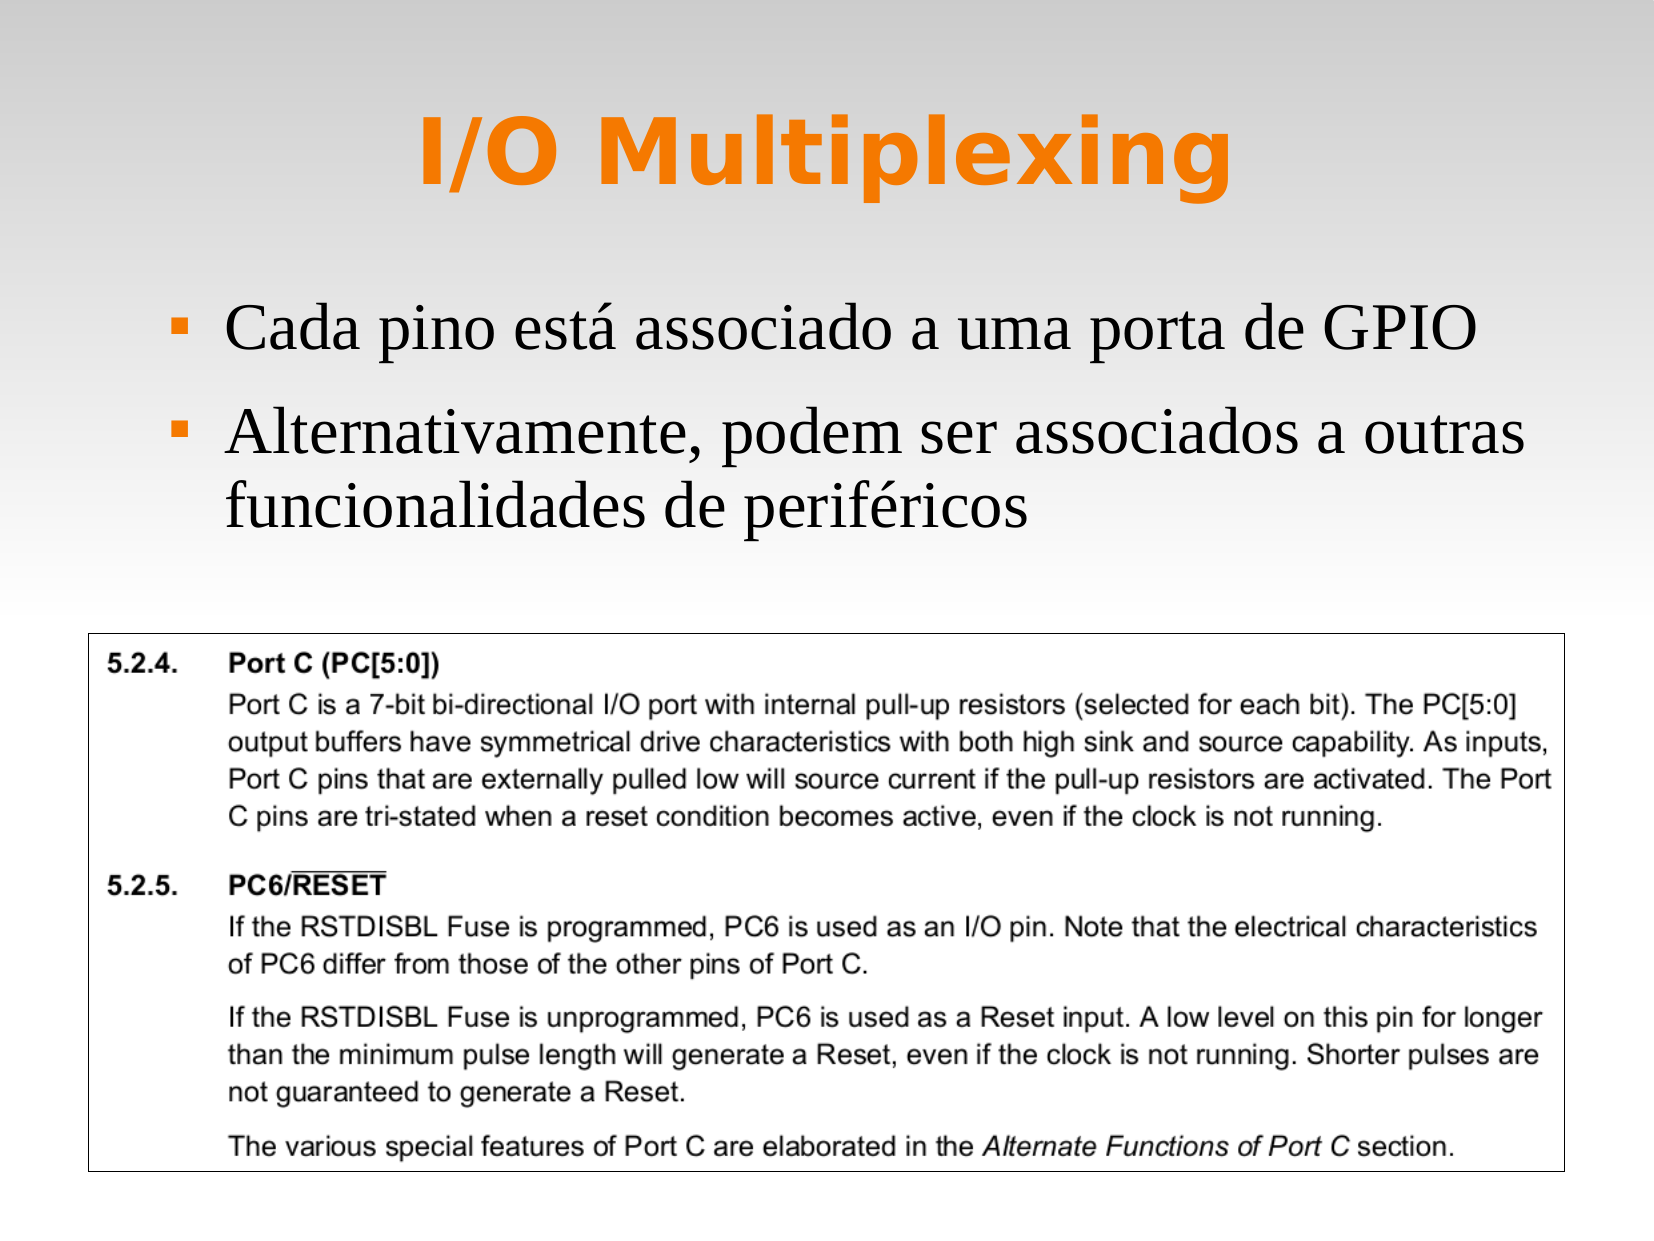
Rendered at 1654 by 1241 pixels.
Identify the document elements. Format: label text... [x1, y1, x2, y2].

picture [88, 633, 1565, 1172]
list Cada pino está associado a uma porta de GPIO Alternativamente, podem ser associados a outras funcionalidades de periféricos [82, 290, 1571, 1109]
title I/O Multiplexing [82, 49, 1571, 257]
